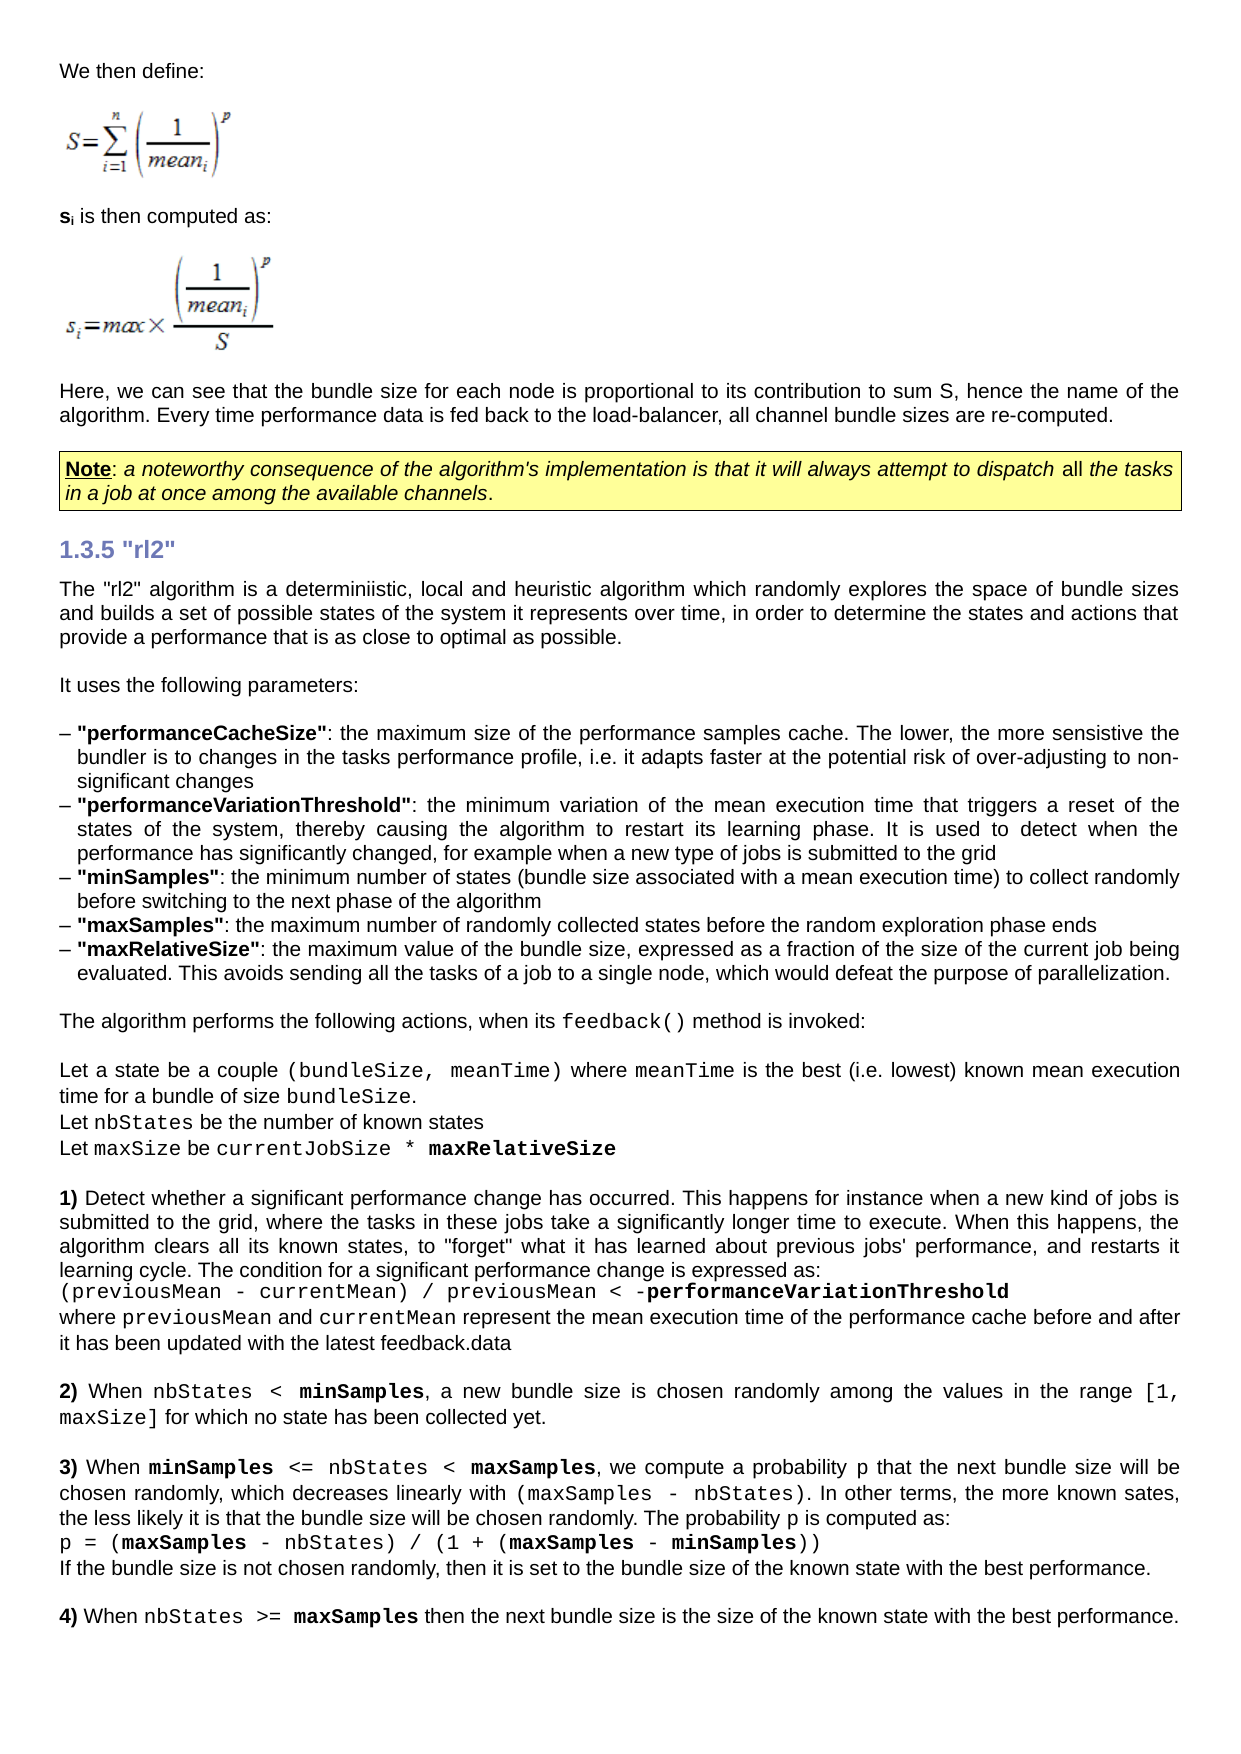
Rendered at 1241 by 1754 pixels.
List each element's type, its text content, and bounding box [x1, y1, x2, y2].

subtitle "rl2" [59, 536, 1181, 564]
list "maxSamples": the maximum number of randomly collected states before the random exploration phase ends [59, 912, 1181, 937]
picture [59, 107, 237, 180]
text si is then computed as: [59, 204, 1181, 228]
text 4) When nbStates >= maxSamples then the next bundle size is the size of the known state with the best performance. [59, 1603, 1181, 1629]
text p = (maxSamples - nbStates) / (1 + (maxSamples - minSamples)) [59, 1532, 1181, 1556]
text 2) When nbStates < minSamples, a new bundle size is chosen randomly among the values in the range [1, maxSize] for which no state has been collected yet. [59, 1379, 1181, 1431]
list "performanceVariationThreshold": the minimum variation of the mean execution time that triggers a reset of the states of the system, thereby causing the algorithm to restart its learning phase. It is used to detect when the performance has significantly changed, for example when a new type of jobs is submitted to the grid [59, 792, 1181, 864]
text 3) When minSamples <= nbStates < maxSamples, we compute a probability p that the next bundle size will be chosen randomly, which decreases linearly with (maxSamples - nbStates). In other terms, the more known sates, the less likely it is that the bundle size will be chosen randomly. The probability p is computed as: [59, 1454, 1181, 1532]
text Here, we can see that the bundle size for each node is proportional to its contribution to sum S, hence the name of the algorithm. Every time performance data is fed back to the load-balancer, all channel bundle sizes are re-computed. [59, 379, 1181, 427]
text 1) Detect whether a significant performance change has occurred. This happens for instance when a new kind of jobs is submitted to the grid, where the tasks in these jobs take a significantly longer time to execute. When this happens, the algorithm clears all its known states, to "forget" what it has learned about previous jobs' performance, and restarts it learning cycle. The condition for a significant performance change is expressed as: [59, 1186, 1181, 1281]
list "minSamples": the minimum number of states (bundle size associated with a mean execution time) to collect randomly before switching to the next phase of the algorithm [59, 864, 1181, 912]
text It uses the following parameters: [59, 673, 1181, 697]
text The algorithm performs the following actions, when its feedback() method is invoked: [59, 1008, 1181, 1034]
list "maxRelativeSize": the maximum value of the bundle size, expressed as a fraction of the size of the current job being evaluated. This avoids sending all the tasks of a job to a single node, which would defeat the purpose of parallelization. [59, 937, 1181, 984]
list "performanceCacheSize": the maximum size of the performance samples cache. The lower, the more sensistive the bundler is to changes in the tasks performance profile, i.e. it adapts faster at the potential risk of over-adjusting to non-significant changes [59, 721, 1181, 792]
text (previousMean - currentMean) / previousMean < -performanceVariationThreshold [59, 1281, 1181, 1305]
text We then define: [59, 59, 1181, 83]
text Let nbStates be the number of known states [59, 1110, 1181, 1136]
picture [59, 251, 280, 355]
text where previousMean and currentMean represent the mean execution time of the performance cache before and after it has been updated with the latest feedback.data [59, 1305, 1181, 1355]
text The "rl2" algorithm is a determiniistic, local and heuristic algorithm which randomly explores the space of bundle sizes and builds a set of possible states of the system it represents over time, in order to determine the states and actions that provide a performance that is as close to optimal as possible. [59, 577, 1181, 649]
text Let a state be a couple (bundleSize, meanTime) where meanTime is the best (i.e. lowest) known mean execution time for a bundle of size bundleSize. [59, 1058, 1181, 1110]
text Note: a noteworthy consequence of the algorithm's implementation is that it will always attempt to dispatch all the tasks in a job at once among the available channels. [60, 452, 1181, 510]
text If the bundle size is not chosen randomly, then it is set to the bundle size of the known state with the best performance. [59, 1556, 1181, 1579]
text Let maxSize be currentJobSize * maxRelativeSize [59, 1136, 1181, 1162]
